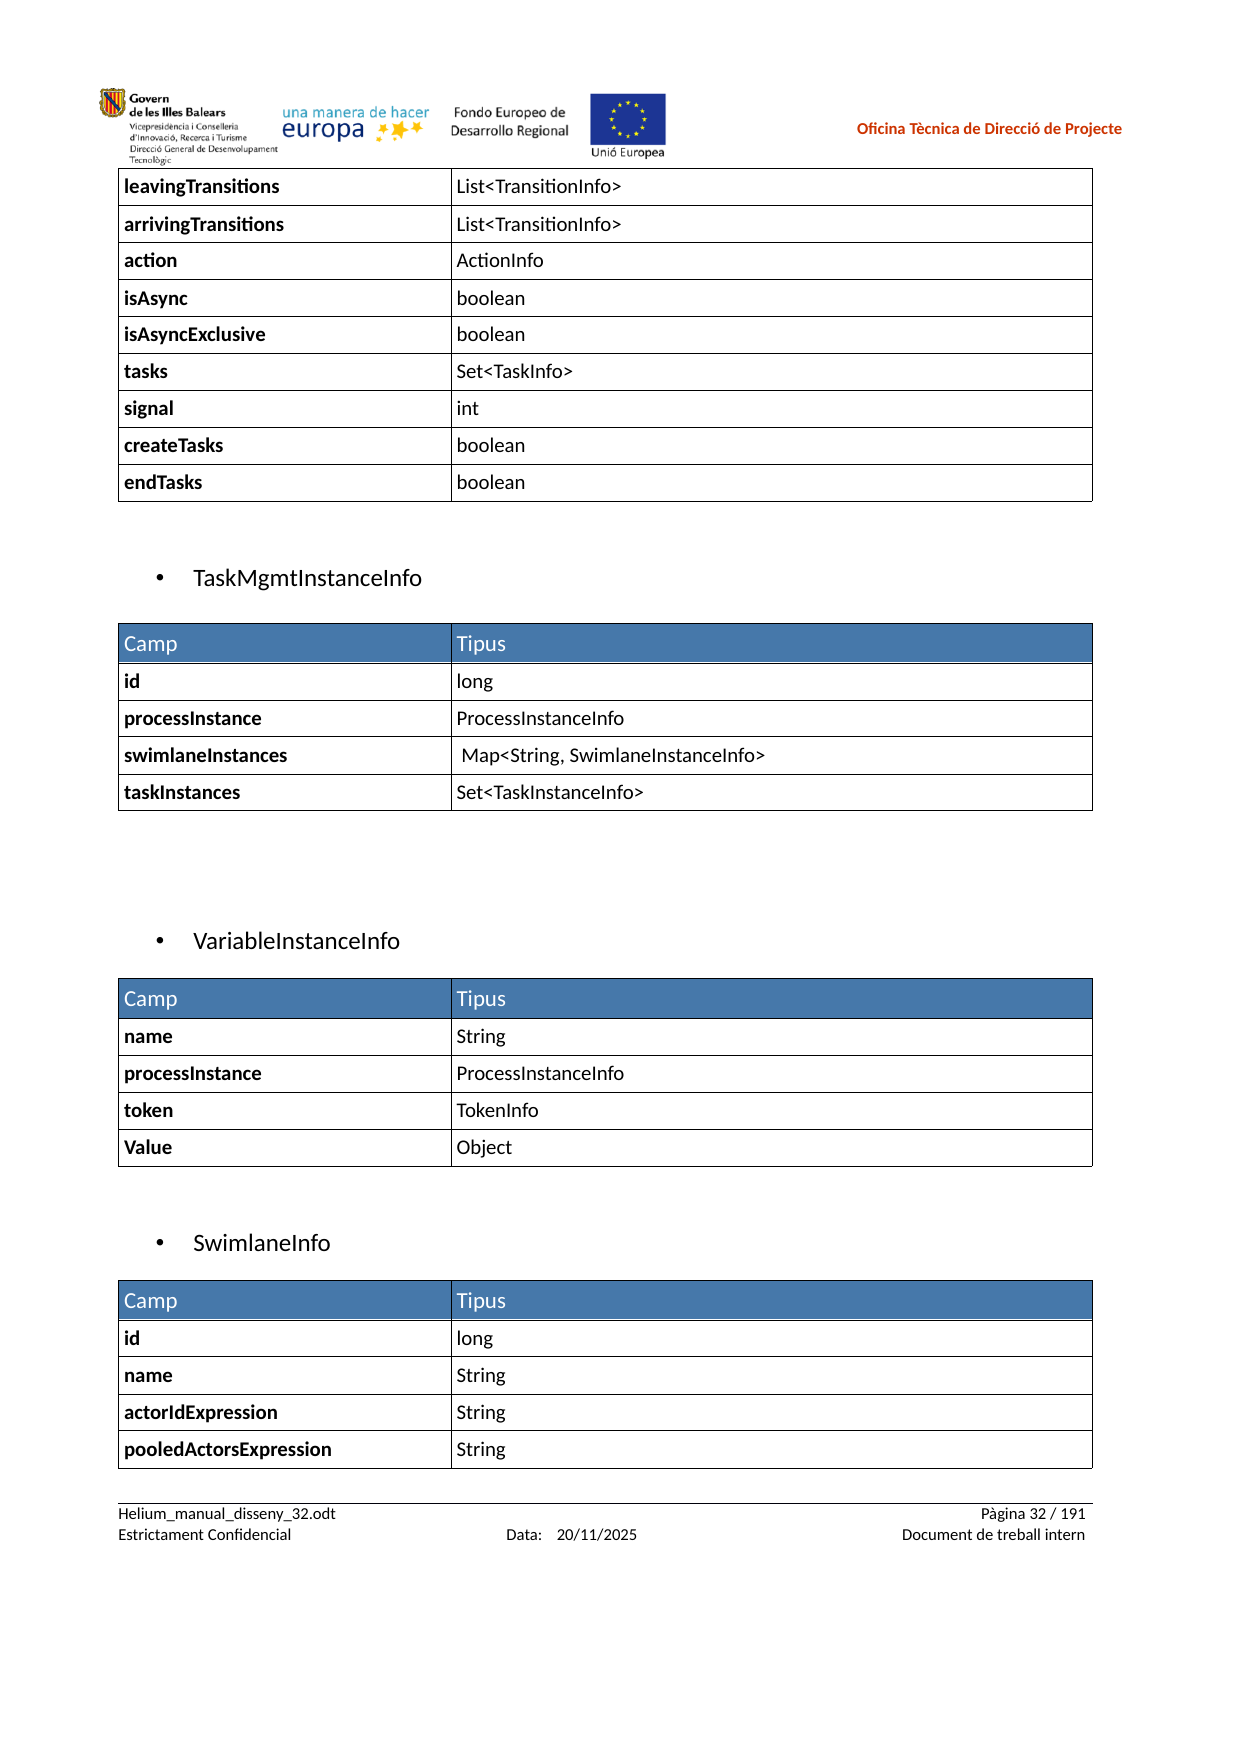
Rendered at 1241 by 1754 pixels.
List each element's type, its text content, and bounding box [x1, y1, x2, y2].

table_cell token [119, 1093, 451, 1128]
table_cell String [452, 1431, 1092, 1467]
table_cell Map<String, SwimlaneInstanceInfo> [452, 737, 1092, 773]
table_header Camp [119, 624, 451, 662]
table_cell String [452, 1395, 1092, 1430]
table_cell boolean [452, 280, 1092, 316]
table_cell createTasks [119, 428, 451, 464]
table_cell swimlaneInstances [119, 737, 451, 773]
table_cell List<TransitionInfo> [452, 169, 1092, 205]
table_cell isAsync [119, 280, 451, 316]
table_cell long [452, 1321, 1092, 1356]
table_cell int [452, 391, 1092, 427]
table_cell name [119, 1357, 451, 1393]
table_cell String [452, 1357, 1092, 1393]
list TaskMgmtInstanceInfo [156, 562, 1122, 592]
table_header Camp [119, 1281, 451, 1319]
list SwimlaneInfo [156, 1227, 1122, 1257]
table_cell leavingTransitions [119, 169, 451, 205]
table_cell taskInstances [119, 775, 451, 810]
table_header Tipus [452, 979, 1092, 1018]
table_cell processInstance [119, 701, 451, 736]
table_cell Object [452, 1130, 1092, 1166]
list VariableInstanceInfo [156, 925, 1122, 955]
table_cell Set<TaskInfo> [452, 354, 1092, 390]
picture [99, 87, 668, 166]
table_cell Set<TaskInstanceInfo> [452, 775, 1092, 810]
table_cell endTasks [119, 465, 451, 501]
table_cell ActionInfo [452, 243, 1092, 279]
table_cell ProcessInstanceInfo [452, 1056, 1092, 1092]
table_cell String [452, 1019, 1092, 1054]
table_cell tasks [119, 354, 451, 390]
table_header Camp [119, 979, 451, 1018]
table_cell id [119, 1321, 451, 1356]
table_cell TokenInfo [452, 1093, 1092, 1128]
table_cell processInstance [119, 1056, 451, 1092]
table_cell ProcessInstanceInfo [452, 701, 1092, 736]
table_cell arrivingTransitions [119, 206, 451, 242]
table_cell pooledActorsExpression [119, 1431, 451, 1467]
table_cell id [119, 664, 451, 699]
table_cell boolean [452, 428, 1092, 464]
table_header Tipus [452, 624, 1092, 662]
table_cell isAsyncExclusive [119, 317, 451, 353]
table_cell action [119, 243, 451, 279]
table_cell name [119, 1019, 451, 1054]
table_cell signal [119, 391, 451, 427]
table_cell Value [119, 1130, 451, 1166]
table_cell long [452, 664, 1092, 699]
table_cell List<TransitionInfo> [452, 206, 1092, 242]
table_cell boolean [452, 465, 1092, 501]
table_cell actorIdExpression [119, 1395, 451, 1430]
table_cell boolean [452, 317, 1092, 353]
table_header Tipus [452, 1281, 1092, 1319]
